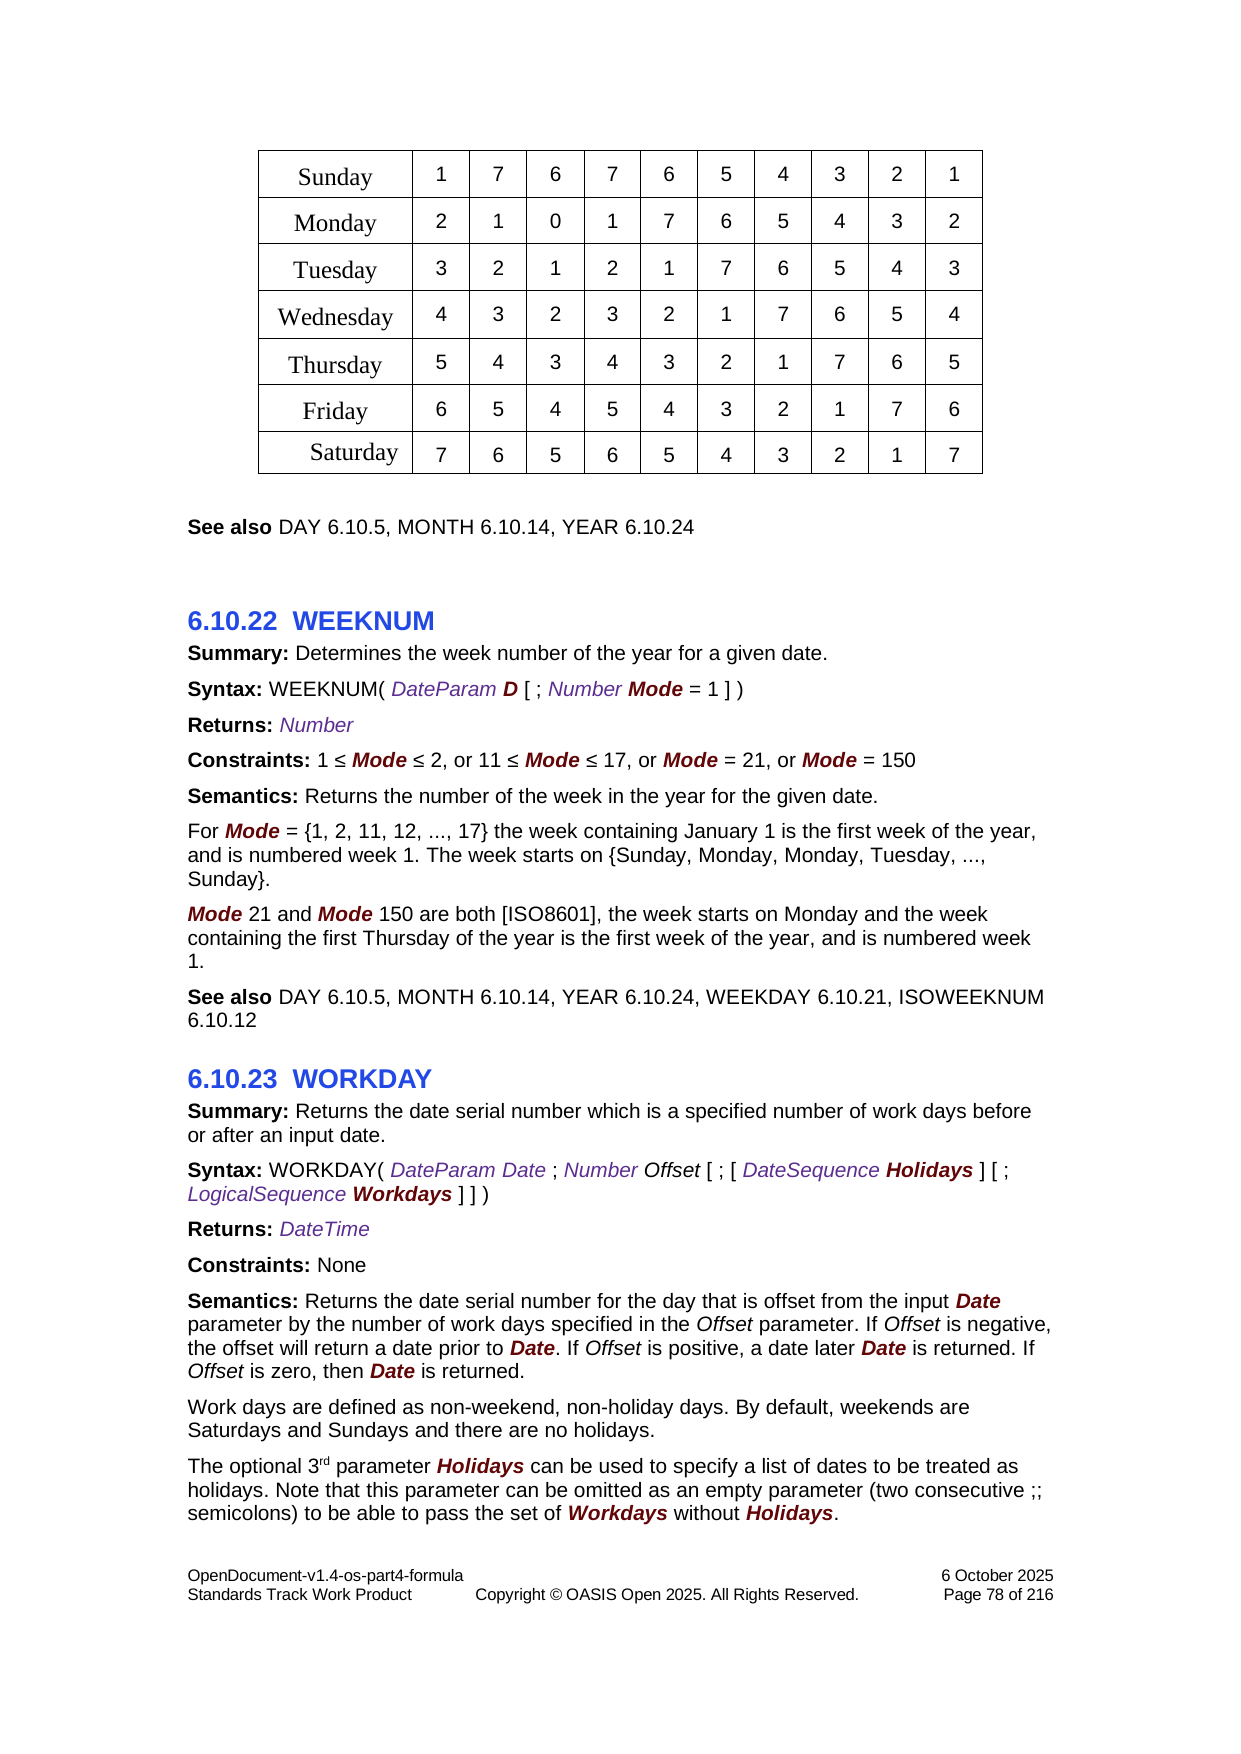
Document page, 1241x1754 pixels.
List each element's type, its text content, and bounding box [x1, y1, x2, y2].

table_cell Sunday [259, 151, 412, 197]
table_cell Tuesday [259, 244, 412, 290]
table_cell 5 [698, 151, 754, 197]
table_cell 6 [869, 339, 925, 384]
table_cell 1 [812, 385, 868, 431]
text Work days are defined as non-weekend, non-holiday days. By default, weekends are Saturdays and Sundays and there are no holidays. [187, 1395, 1053, 1442]
table_cell 6 [527, 151, 584, 197]
table_cell 4 [869, 244, 925, 290]
text Syntax: WEEKNUM( DateParam D [ ; Number Mode = 1 ] ) [187, 677, 1053, 701]
table_cell 2 [812, 432, 868, 473]
table_cell 2 [470, 244, 526, 290]
text The optional 3rd parameter Holidays can be used to specify a list of dates to be treated as holidays. Note that this parameter can be omitted as an empty parameter (two consecutive ;; semicolons) to be able to pass the set of Workdays without Holidays. [187, 1454, 1053, 1525]
table_cell 7 [926, 432, 982, 473]
table_cell 7 [641, 198, 697, 243]
table_cell 1 [698, 291, 754, 338]
table_cell 4 [755, 151, 811, 197]
text Syntax: WORKDAY( DateParam Date ; Number Offset [ ; [ DateSequence Holidays ] [ ; LogicalSequence Workdays ] ] ) [187, 1159, 1053, 1206]
table_cell 4 [698, 432, 754, 473]
table_cell 3 [527, 339, 584, 384]
table_cell 6 [698, 198, 754, 243]
text Constraints: 1 ≤ Mode ≤ 2, or 11 ≤ Mode ≤ 17, or Mode = 21, or Mode = 150 [187, 749, 1053, 772]
table_cell 1 [869, 432, 925, 473]
table_cell Monday [259, 198, 412, 243]
table_cell 4 [926, 291, 982, 338]
table_cell 1 [527, 244, 584, 290]
table_cell 4 [812, 198, 868, 243]
text Constraints: None [187, 1253, 1053, 1277]
table_cell 5 [641, 432, 697, 473]
table_cell 7 [812, 339, 868, 384]
text See also DAY 6.10.5, MONTH 6.10.14, YEAR 6.10.24, WEEKDAY 6.10.21, ISOWEEKNUM 6.10.12 [187, 985, 1053, 1032]
table_cell 5 [926, 339, 982, 384]
table_cell Thursday [259, 339, 412, 384]
table_cell 5 [585, 385, 640, 431]
table_cell 7 [755, 291, 811, 338]
table_cell 3 [755, 432, 811, 473]
text Semantics: Returns the number of the week in the year for the given date. [187, 784, 1053, 808]
table_cell 5 [413, 339, 469, 384]
table_cell 1 [585, 198, 640, 243]
table_cell 3 [812, 151, 868, 197]
table_cell Saturday [259, 432, 412, 473]
table_cell 0 [527, 198, 584, 243]
table_cell 3 [585, 291, 640, 338]
table_cell 2 [585, 244, 640, 290]
table_cell 6 [641, 151, 697, 197]
table_cell 7 [413, 432, 469, 473]
subtitle WEEKNUM [187, 606, 1053, 636]
table_cell 2 [926, 198, 982, 243]
table_cell 6 [413, 385, 469, 431]
table_cell 2 [698, 339, 754, 384]
table_cell 3 [926, 244, 982, 290]
table_cell 7 [869, 385, 925, 431]
subtitle WORKDAY [187, 1063, 1053, 1093]
table_cell 7 [470, 151, 526, 197]
table_cell 7 [698, 244, 754, 290]
table_cell 2 [755, 385, 811, 431]
table_cell 3 [698, 385, 754, 431]
table_cell 1 [755, 339, 811, 384]
table_cell 5 [869, 291, 925, 338]
text See also DAY 6.10.5, MONTH 6.10.14, YEAR 6.10.24 [187, 516, 1053, 539]
text Mode 21 and Mode 150 are both [ISO8601], the week starts on Monday and the week containing the first Thursday of the year is the first week of the year, and is numbered week 1. [187, 903, 1053, 973]
table_cell 5 [755, 198, 811, 243]
table_cell 3 [470, 291, 526, 338]
table_cell 3 [869, 198, 925, 243]
table_cell 4 [470, 339, 526, 384]
table_cell 4 [527, 385, 584, 431]
text Returns: Number [187, 713, 1053, 737]
table_cell 1 [413, 151, 469, 197]
table_cell 6 [755, 244, 811, 290]
table_cell 5 [527, 432, 584, 473]
text Returns: DateTime [187, 1218, 1053, 1241]
table_cell 2 [641, 291, 697, 338]
table_cell Wednesday [259, 291, 412, 338]
table_cell 3 [413, 244, 469, 290]
text Semantics: Returns the date serial number for the day that is offset from the input Date parameter by the number of work days specified in the Offset parameter. If Offset is negative, the offset will return a date prior to Date. If Offset is positive, a date later Date is returned. If Offset is zero, then Date is returned. [187, 1289, 1053, 1383]
table_cell 6 [926, 385, 982, 431]
table_cell 7 [585, 151, 640, 197]
table_cell 2 [527, 291, 584, 338]
table_cell 4 [585, 339, 640, 384]
table_cell 1 [641, 244, 697, 290]
table_cell 2 [413, 198, 469, 243]
table_cell 4 [641, 385, 697, 431]
table_cell 1 [926, 151, 982, 197]
table_cell Friday [259, 385, 412, 431]
table_cell 1 [470, 198, 526, 243]
text Summary: Determines the week number of the year for a given date. [187, 642, 1053, 665]
table_cell 5 [470, 385, 526, 431]
table_cell 4 [413, 291, 469, 338]
table_cell 6 [470, 432, 526, 473]
table_cell 6 [585, 432, 640, 473]
table_cell 3 [641, 339, 697, 384]
table_cell 2 [869, 151, 925, 197]
text For Mode = {1, 2, 11, 12, ..., 17} the week containing January 1 is the first week of the year, and is numbered week 1. The week starts on {Sunday, Monday, Monday, Tuesday, ..., Sunday}. [187, 820, 1053, 891]
table_cell 5 [812, 244, 868, 290]
text Summary: Returns the date serial number which is a specified number of work days before or after an input date. [187, 1099, 1053, 1147]
table_cell 6 [812, 291, 868, 338]
